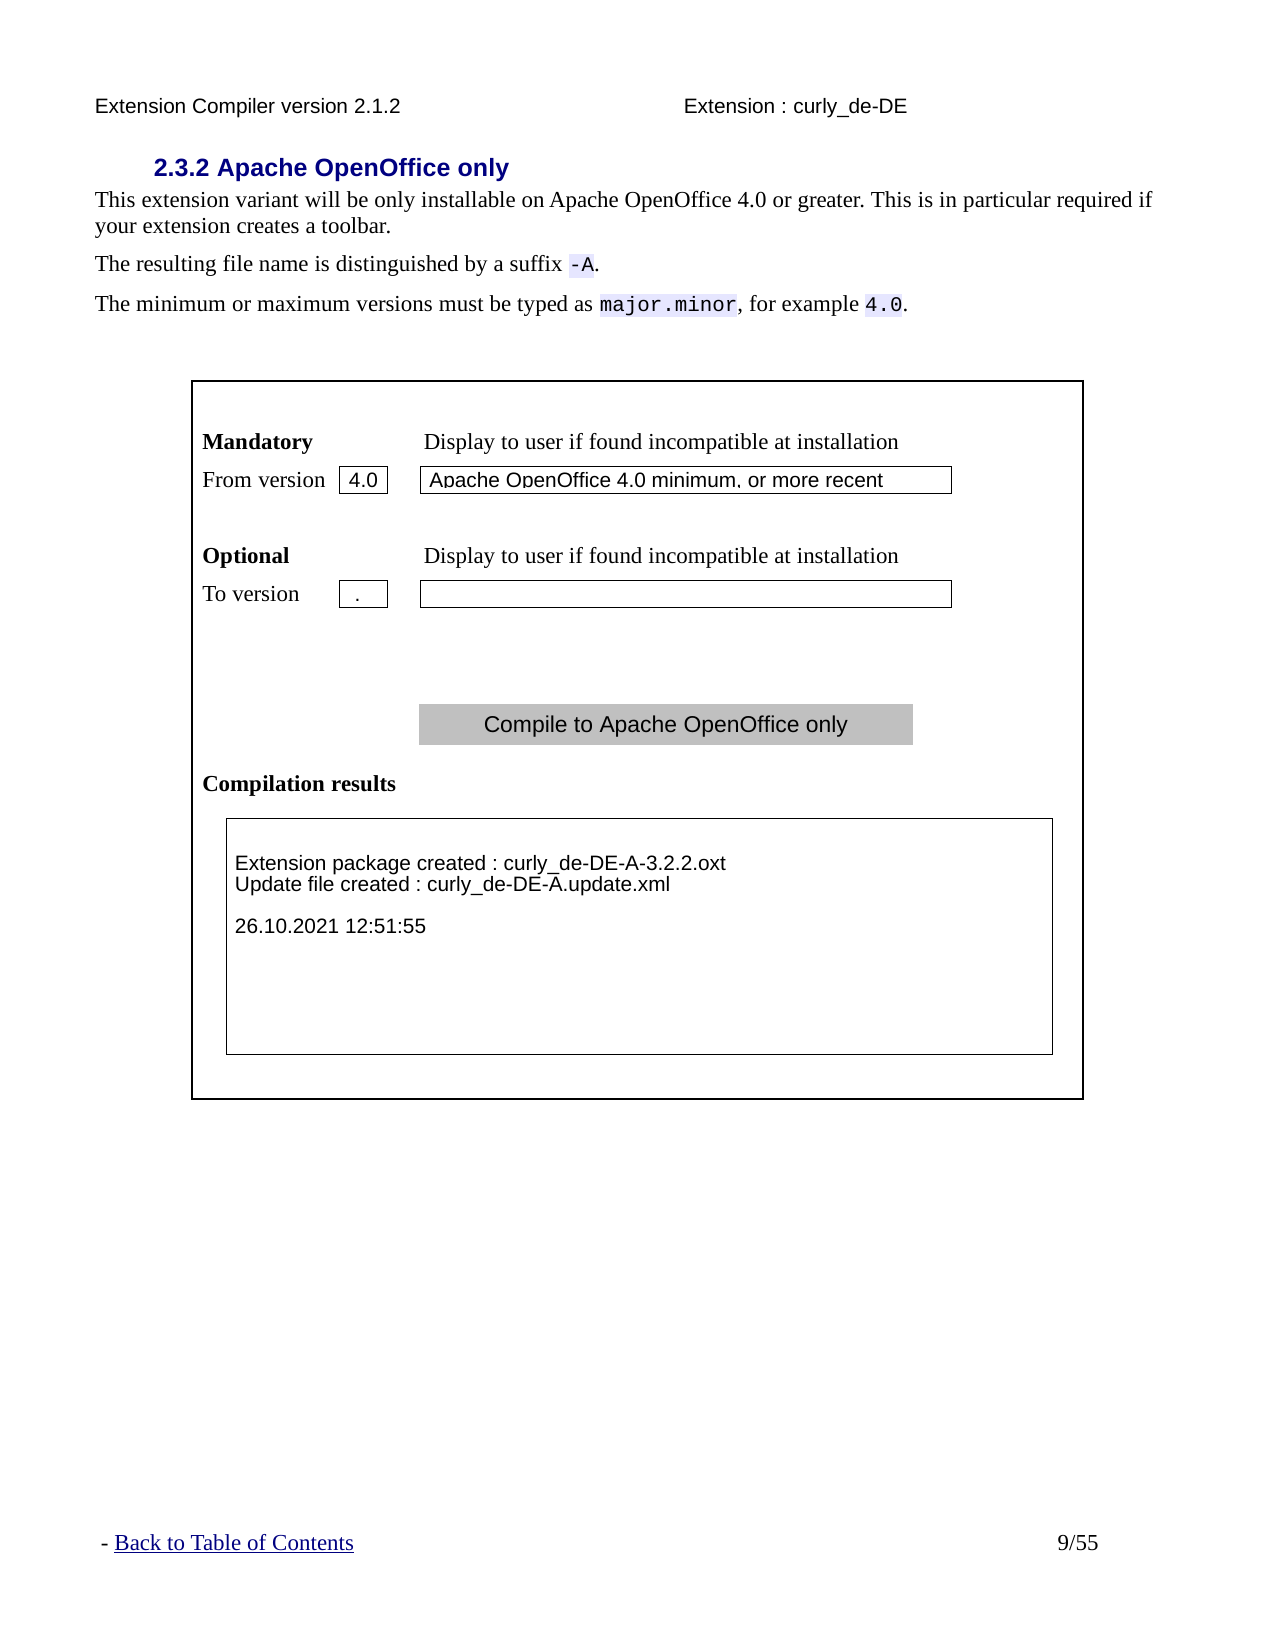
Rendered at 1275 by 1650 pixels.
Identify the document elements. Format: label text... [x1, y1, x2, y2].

text Optional Display to user if found incompatible at installation [202, 543, 1073, 568]
text [952, 467, 1073, 492]
text The minimum or maximum versions must be typed as major.minor, for example 4.0. [94, 290, 1181, 317]
text Mandatory Display to user if found incompatible at installation [202, 429, 1073, 454]
text This extension variant will be only installable on Apache OpenOffice 4.0 or greater. This is in particular required if your extension creates a toolbar. [94, 187, 1181, 238]
text [388, 467, 420, 492]
text [388, 581, 420, 606]
text From version [202, 467, 339, 492]
text Compilation results [202, 771, 1073, 796]
text [952, 581, 1073, 606]
text To version [202, 581, 339, 606]
subtitle Apache OpenOffice only [153, 153, 1181, 181]
text The resulting file name is distinguished by a suffix -A. [94, 251, 1181, 278]
